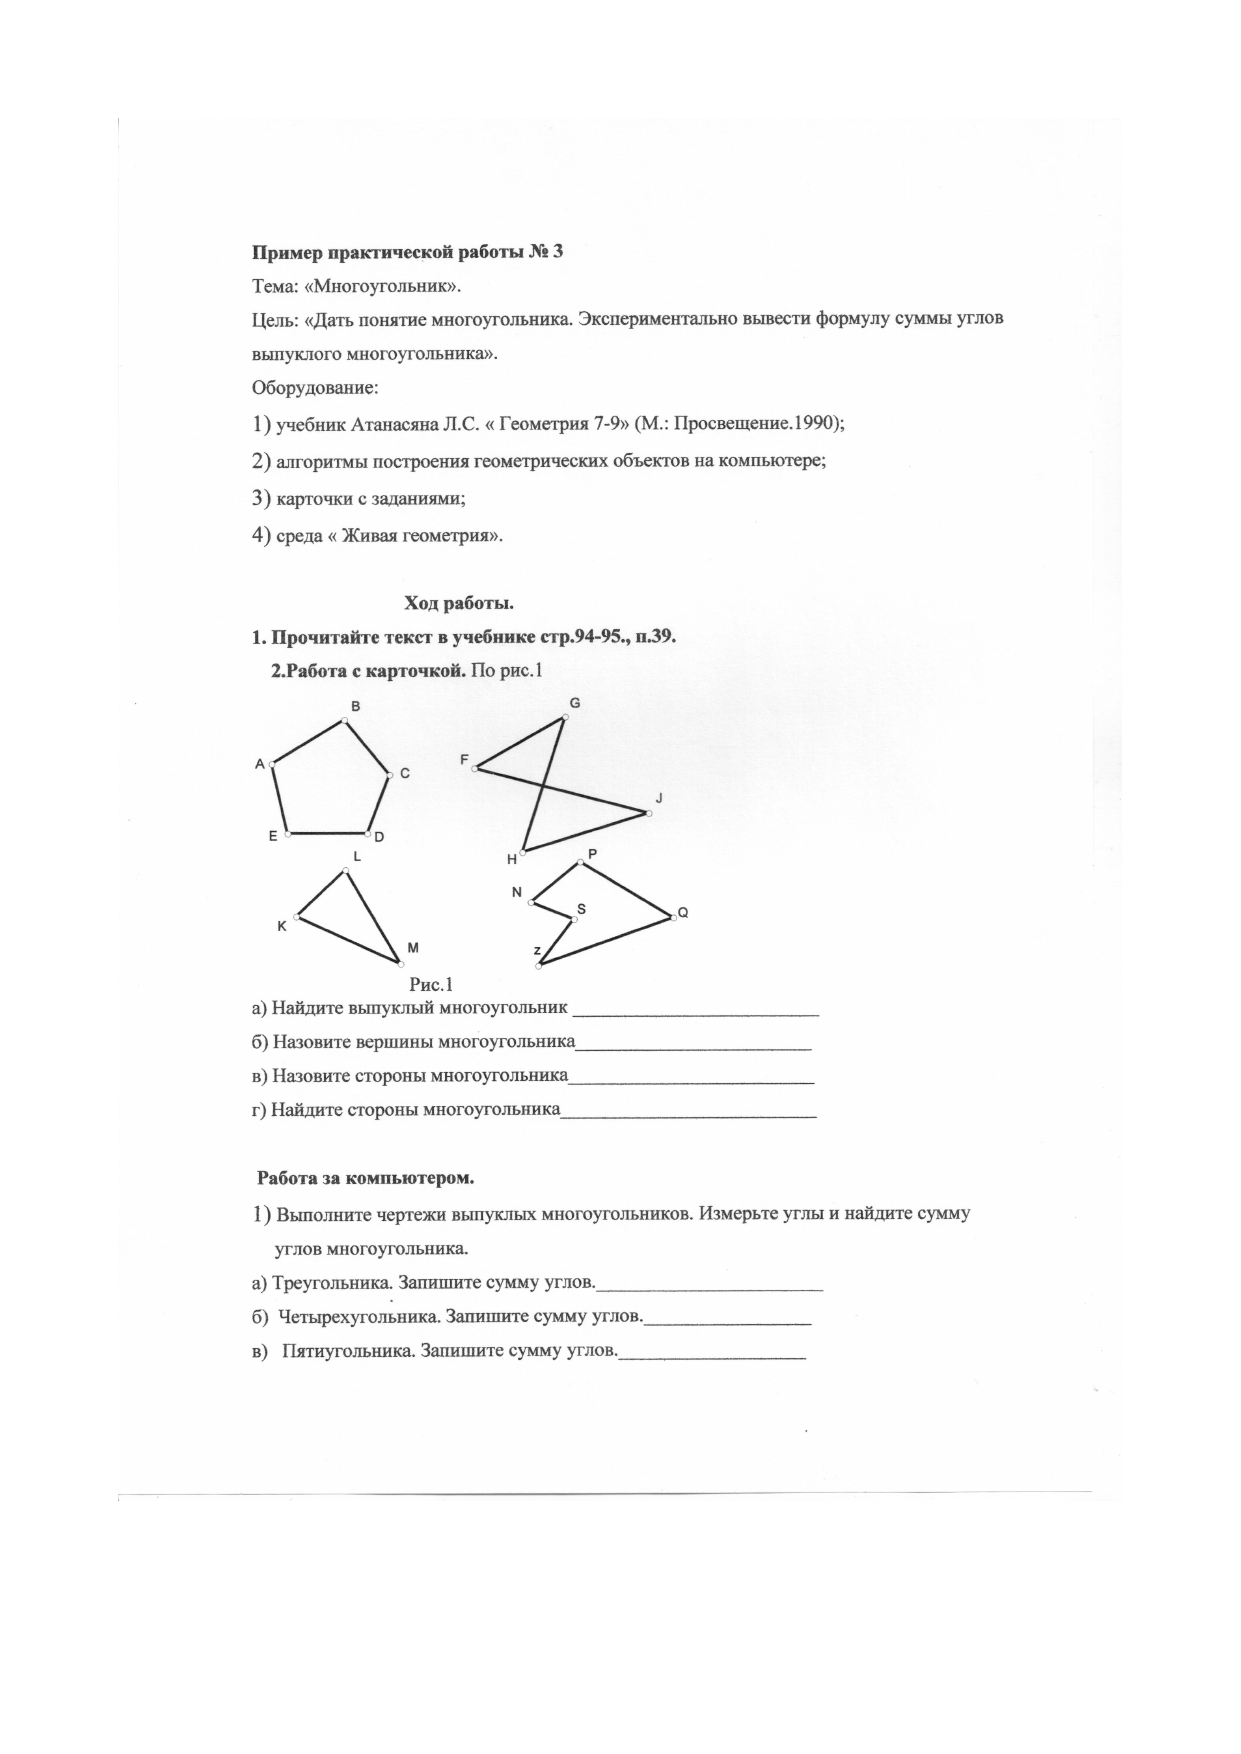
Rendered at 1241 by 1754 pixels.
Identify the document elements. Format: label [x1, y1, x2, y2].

picture [118, 118, 1122, 1501]
